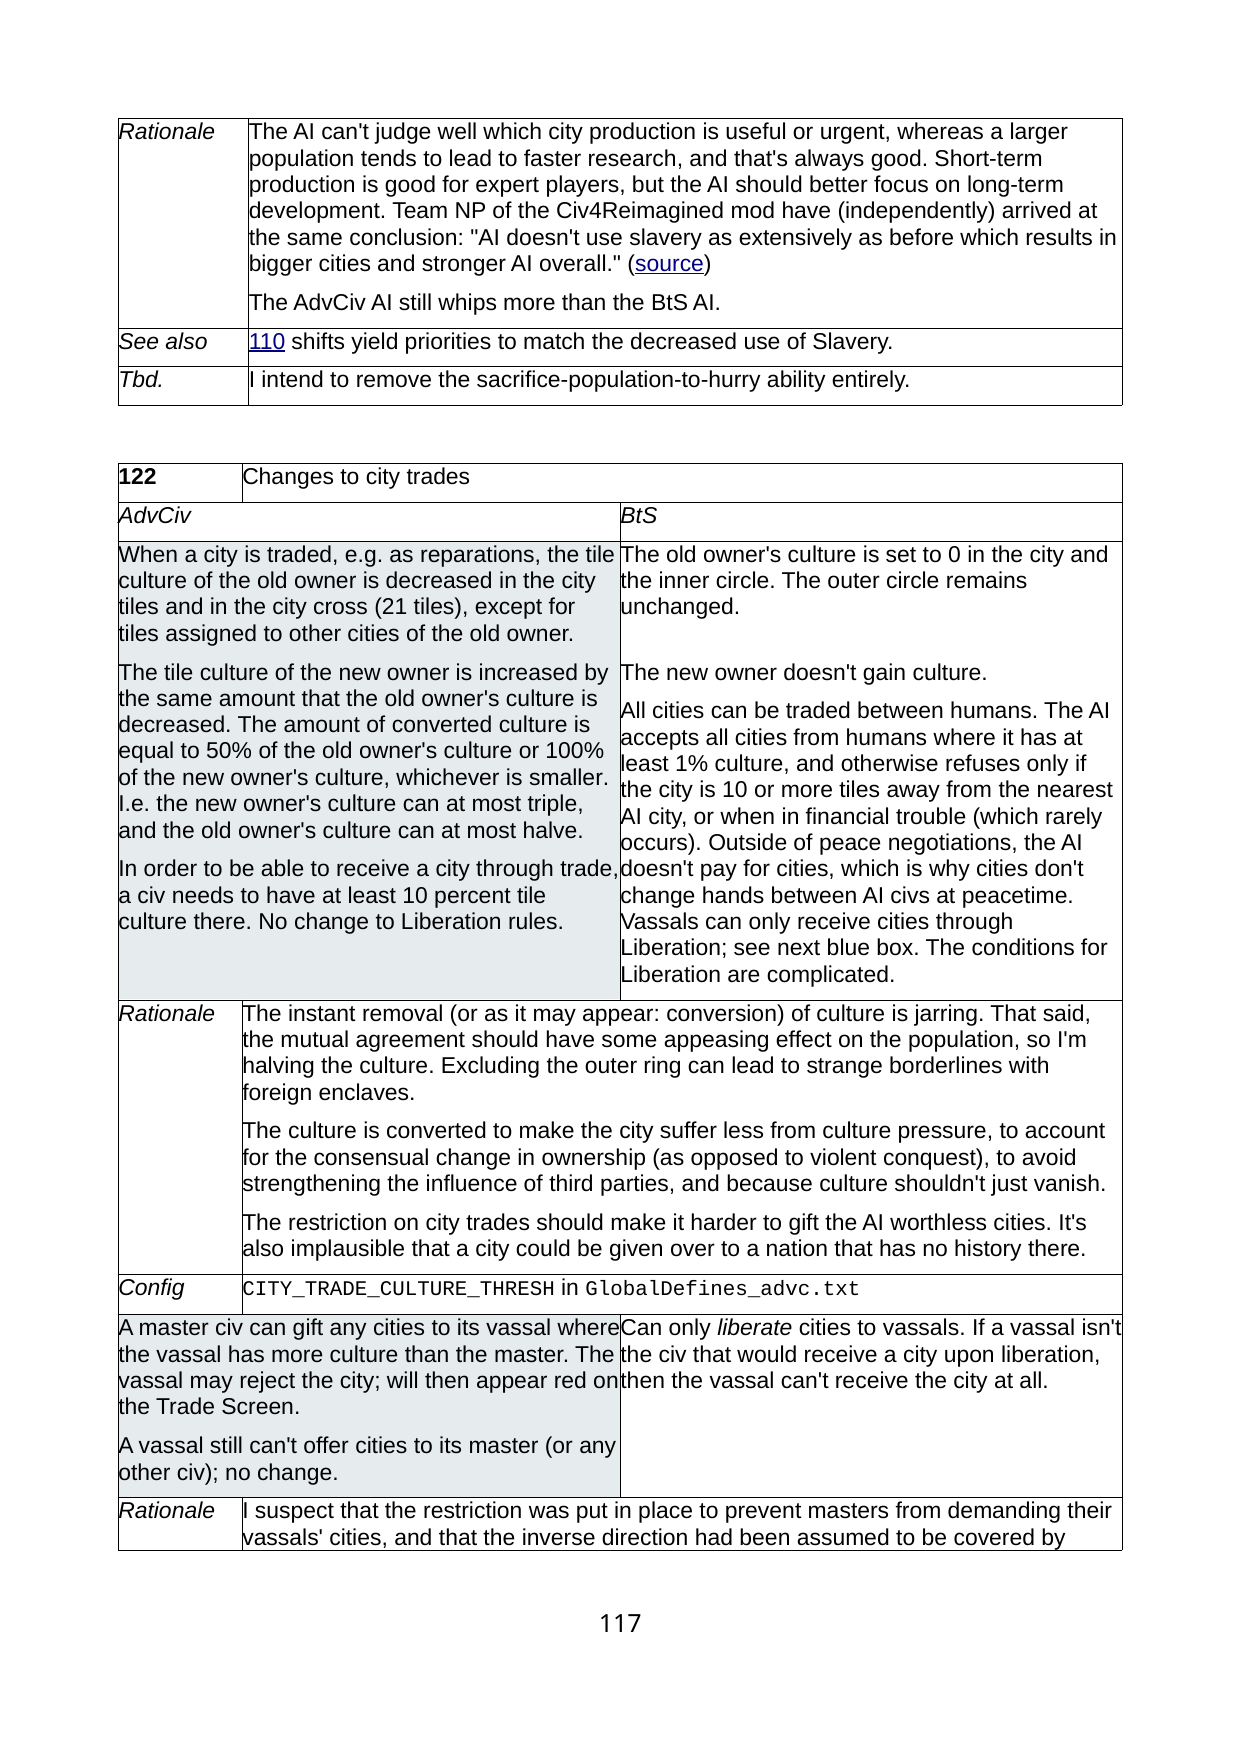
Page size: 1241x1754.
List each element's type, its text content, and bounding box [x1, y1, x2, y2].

table_cell Rationale [119, 1001, 242, 1274]
table_cell 110 shifts yield priorities to match the decreased use of Slavery. [249, 329, 1122, 366]
table_cell Can only liberate cities to vassals. If a vassal isn't the civ that would receive a city upon liberation, then the vassal can't receive the city at all. [621, 1315, 1122, 1497]
table_cell The old owner's culture is set to 0 in the city and the inner circle. The outer circle remains unchanged. The new owner doesn't gain culture. All cities can be traded between humans. The AI accepts all cities from humans where it has at least 1% culture, and otherwise refuses only if the city is 10 or more tiles away from the nearest AI city, or when in financial trouble (which rarely occurs). Outside of peace negotiations, the AI doesn't pay for cities, which is why cities don't change hands between AI civs at peacetime. Vassals can only receive cities through Liberation; see next blue box. The conditions for Liberation are complicated. [621, 542, 1122, 999]
table_cell AdvCiv [119, 503, 620, 541]
table_cell When a city is traded, e.g. as reparations, the tile culture of the old owner is decreased in the city tiles and in the city cross (21 tiles), except for tiles assigned to other cities of the old owner. The tile culture of the new owner is increased by the same amount that the old owner's culture is decreased. The amount of converted culture is equal to 50% of the old owner's culture or 100% of the new owner's culture, whichever is smaller. I.e. the new owner's culture can at most triple, and the old owner's culture can at most halve. In order to be able to receive a city through trade, a civ needs to have at least 10 percent tile culture there. No change to Liberation rules. [119, 542, 620, 999]
table_header 122 [119, 464, 242, 502]
table_cell The instant removal (or as it may appear: conversion) of culture is jarring. That said, the mutual agreement should have some appeasing effect on the population, so I'm halving the culture. Excluding the outer ring can lead to strange borderlines with foreign enclaves. The culture is converted to make the city suffer less from culture pressure, to account for the consensual change in ownership (as opposed to violent conquest), to avoid strengthening the influence of third parties, and because culture shouldn't just vanish. The restriction on city trades should make it harder to gift the AI worthless cities. It's also implausible that a city could be given over to a nation that has no history there. [243, 1001, 1122, 1274]
table_cell See also [119, 329, 248, 366]
table_cell CITY_TRADE_CULTURE_THRESH in GlobalDefines_advc.txt [243, 1275, 1122, 1314]
table_header Changes to city trades [243, 464, 1122, 502]
table_cell Rationale [119, 119, 248, 327]
table_cell Tbd. [119, 367, 248, 405]
table_cell I suspect that the restriction was put in place to prevent masters from demanding their vassals' cities, and that the inverse direction had been assumed to be covered by [243, 1498, 1122, 1550]
table_cell Rationale [119, 1498, 242, 1550]
table_cell BtS [621, 503, 1122, 541]
table_cell I intend to remove the sacrifice-population-to-hurry ability entirely. [249, 367, 1122, 405]
table_cell The AI can't judge well which city production is useful or urgent, whereas a larger population tends to lead to faster research, and that's always good. Short-term production is good for expert players, but the AI should better focus on long-term development. Team NP of the Civ4Reimagined mod have (independently) arrived at the same conclusion: "AI doesn't use slavery as extensively as before which results in bigger cities and stronger AI overall." (source) The AdvCiv AI still whips more than the BtS AI. [249, 119, 1122, 327]
table_cell Config [119, 1275, 242, 1314]
table_cell A master civ can gift any cities to its vassal where the vassal has more culture than the master. The vassal may reject the city; will then appear red on the Trade Screen. A vassal still can't offer cities to its master (or any other civ); no change. [119, 1315, 620, 1497]
